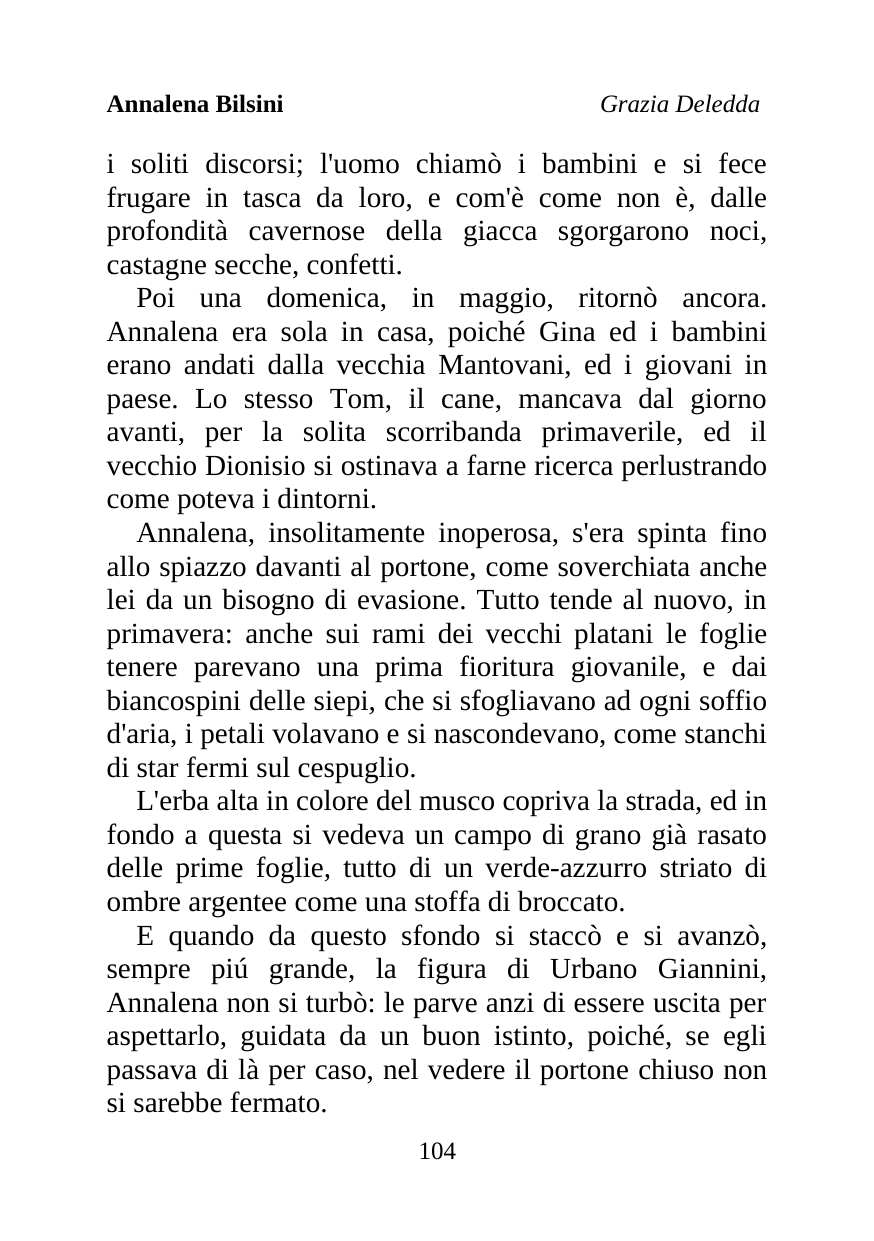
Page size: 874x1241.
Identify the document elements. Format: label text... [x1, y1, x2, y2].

text L'erba alta in colore del musco copriva la strada, ed in fondo a questa si vedeva un campo di grano già rasato delle prime foglie, tutto di un verde-azzurro striato di ombre argentee come una stoffa di broccato. [106, 783, 768, 918]
text E quando da questo sfondo si staccò e si avanzò, sempre piú grande, la figura di Urbano Giannini, Annalena non si turbò: le parve anzi di essere uscita per aspettarlo, guidata da un buon istinto, poiché, se egli passava di là per caso, nel vedere il portone chiuso non si sarebbe fermato. [106, 918, 768, 1119]
text i soliti discorsi; l'uomo chiamò i bambini e si fece frugare in tasca da loro, e com'è come non è, dalle profondità cavernose della giacca sgorgarono noci, castagne secche, confetti. [106, 146, 768, 280]
text Annalena, insolitamente inoperosa, s'era spinta fino allo spiazzo davanti al portone, come soverchiata anche lei da un bisogno di evasione. Tutto tende al nuovo, in primavera: anche sui rami dei vecchi platani le foglie tenere parevano una prima fioritura giovanile, e dai biancospini delle siepi, che si sfogliavano ad ogni soffio d'aria, i petali volavano e si nascondevano, come stanchi di star fermi sul cespuglio. [106, 515, 768, 783]
text Poi una domenica, in maggio, ritornò ancora. Annalena era sola in casa, poiché Gina ed i bambini erano andati dalla vecchia Mantovani, ed i giovani in paese. Lo stesso Tom, il cane, mancava dal giorno avanti, per la solita scorribanda primaverile, ed il vecchio Dionisio si ostinava a farne ricerca perlustrando come poteva i dintorni. [106, 280, 768, 515]
